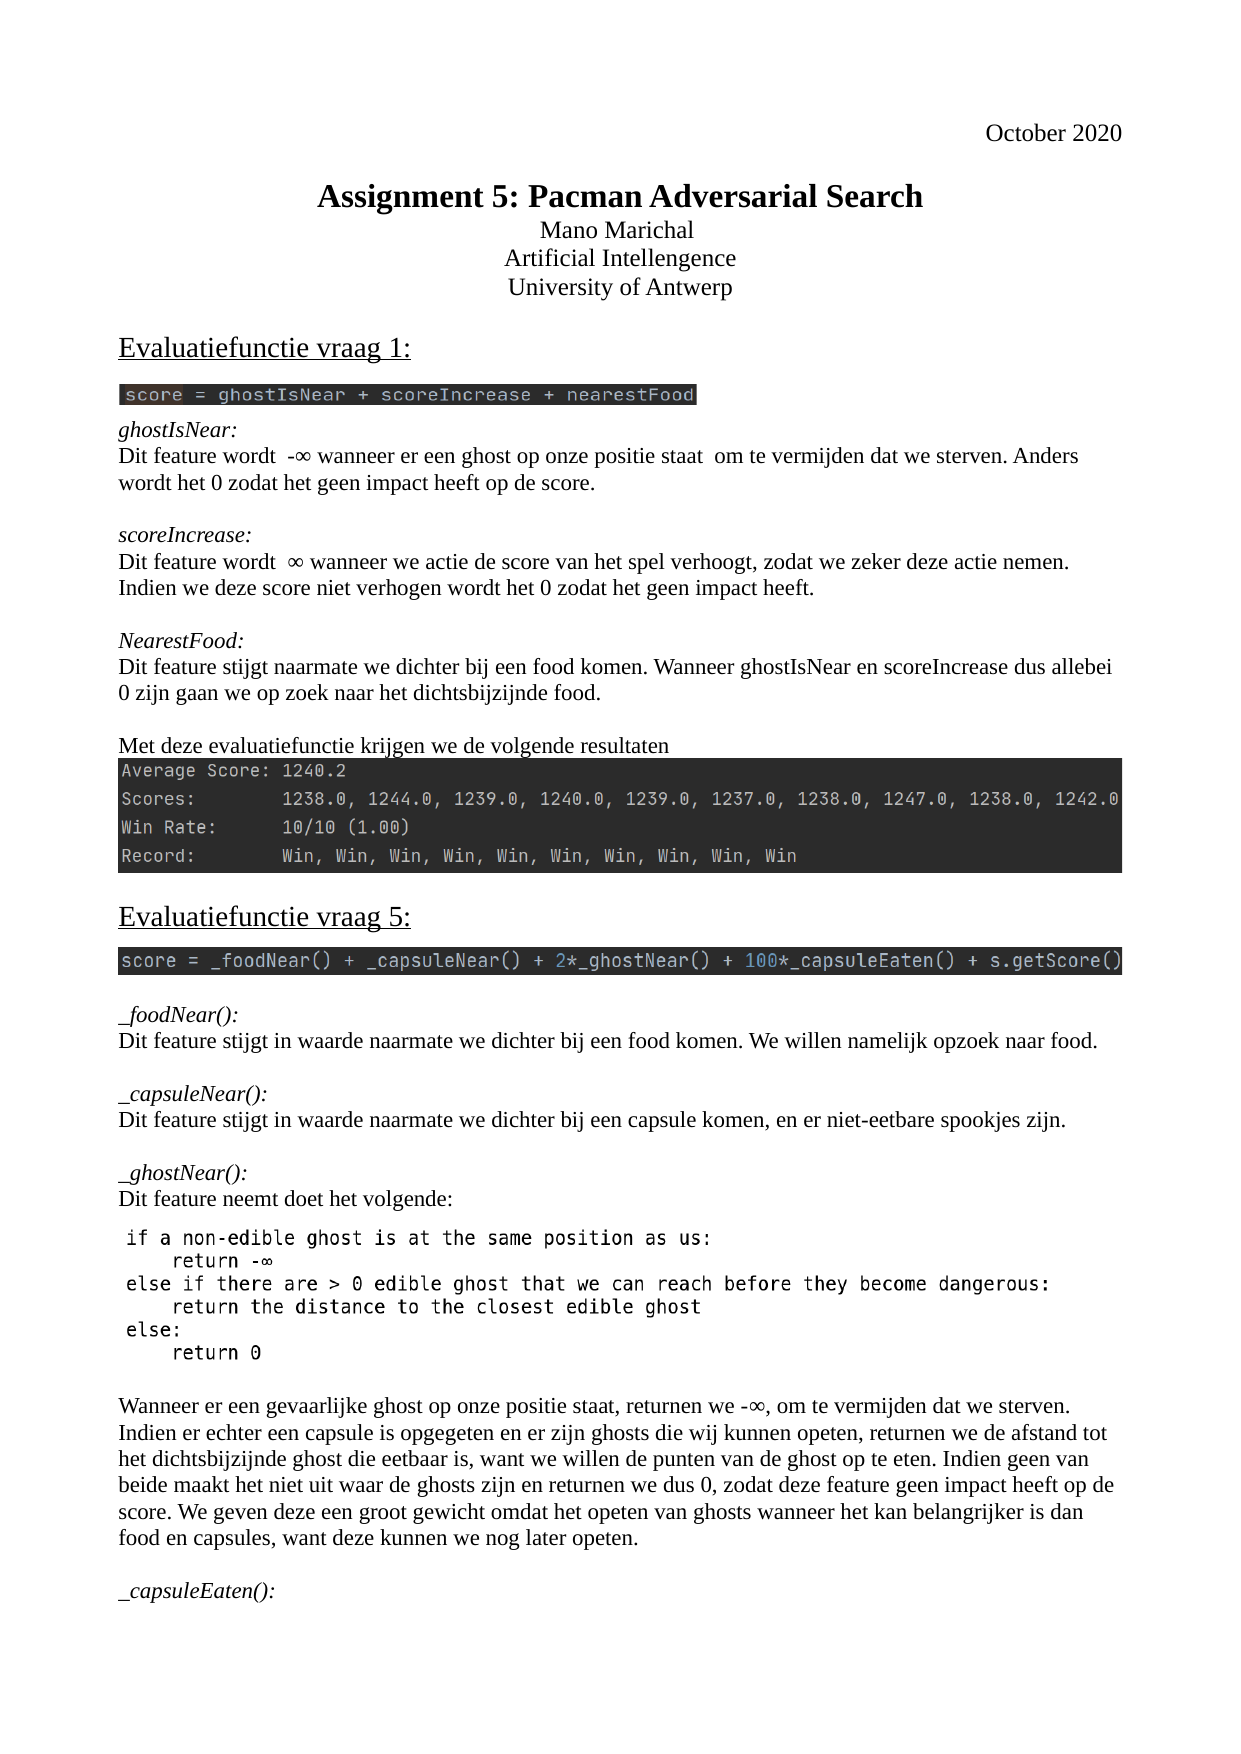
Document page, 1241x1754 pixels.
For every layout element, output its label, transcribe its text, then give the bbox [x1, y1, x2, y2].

text Assignment 5: Pacman Adversarial Search Mano Marichal [118, 176, 1122, 243]
text Artificial Intellengence University of Antwerp [118, 243, 1122, 301]
text Evaluatiefunctie vraag 5: [118, 899, 1122, 932]
text Met deze evaluatiefunctie krijgen we de volgende resultaten [118, 732, 1122, 758]
text _ghostNear(): [118, 1159, 1122, 1185]
text scoreIncrease: [118, 521, 1122, 548]
text Dit feature stijgt in waarde naarmate we dichter bij een food komen. We willen namelijk opzoek naar food. [118, 1027, 1122, 1053]
text _capsuleEaten(): [118, 1577, 1122, 1603]
text Wanneer er een gevaarlijke ghost op onze positie staat, returnen we -∞, om te vermijden dat we sterven. Indien er echter een capsule is opgegeten en er zijn ghosts die wij kunnen opeten, returnen we de afstand tot het dichtsbijzijnde ghost die eetbaar is, want we willen de punten van de ghost op te eten. Indien geen van beide maakt het niet uit waar de ghosts zijn en returnen we dus 0, zodat deze feature geen impact heeft op de score. We geven deze een groot gewicht omdat het opeten van ghosts wanneer het kan belangrijker is dan food en capsules, want deze kunnen we nog later opeten. [118, 1392, 1122, 1551]
picture [119, 384, 697, 405]
picture [118, 758, 1123, 873]
text Evaluatiefunctie vraag 1: [118, 330, 1122, 363]
text _capsuleNear(): [118, 1080, 1122, 1106]
text Dit feature stijgt in waarde naarmate we dichter bij een capsule komen, en er niet-eetbare spookjes zijn. [118, 1106, 1122, 1132]
text Dit feature neemt doet het volgende: [118, 1185, 1122, 1211]
picture [118, 947, 1123, 975]
text NearestFood: [118, 627, 1122, 653]
text Dit feature wordt ∞ wanneer we actie de score van het spel verhoogt, zodat we zeker deze actie nemen. Indien we deze score niet verhogen wordt het 0 zodat het geen impact heeft. [118, 548, 1122, 600]
text ghostIsNear: [118, 416, 1122, 442]
text Dit feature wordt -∞ wanneer er een ghost op onze positie staat om te vermijden dat we sterven. Anders wordt het 0 zodat het geen impact heeft op de score. [118, 442, 1122, 495]
text Dit feature stijgt naarmate we dichter bij een food komen. Wanneer ghostIsNear en scoreIncrease dus allebei 0 zijn gaan we op zoek naar het dichtsbijzijnde food. [118, 653, 1122, 706]
picture [124, 1227, 1051, 1367]
text _foodNear(): [118, 1001, 1122, 1027]
